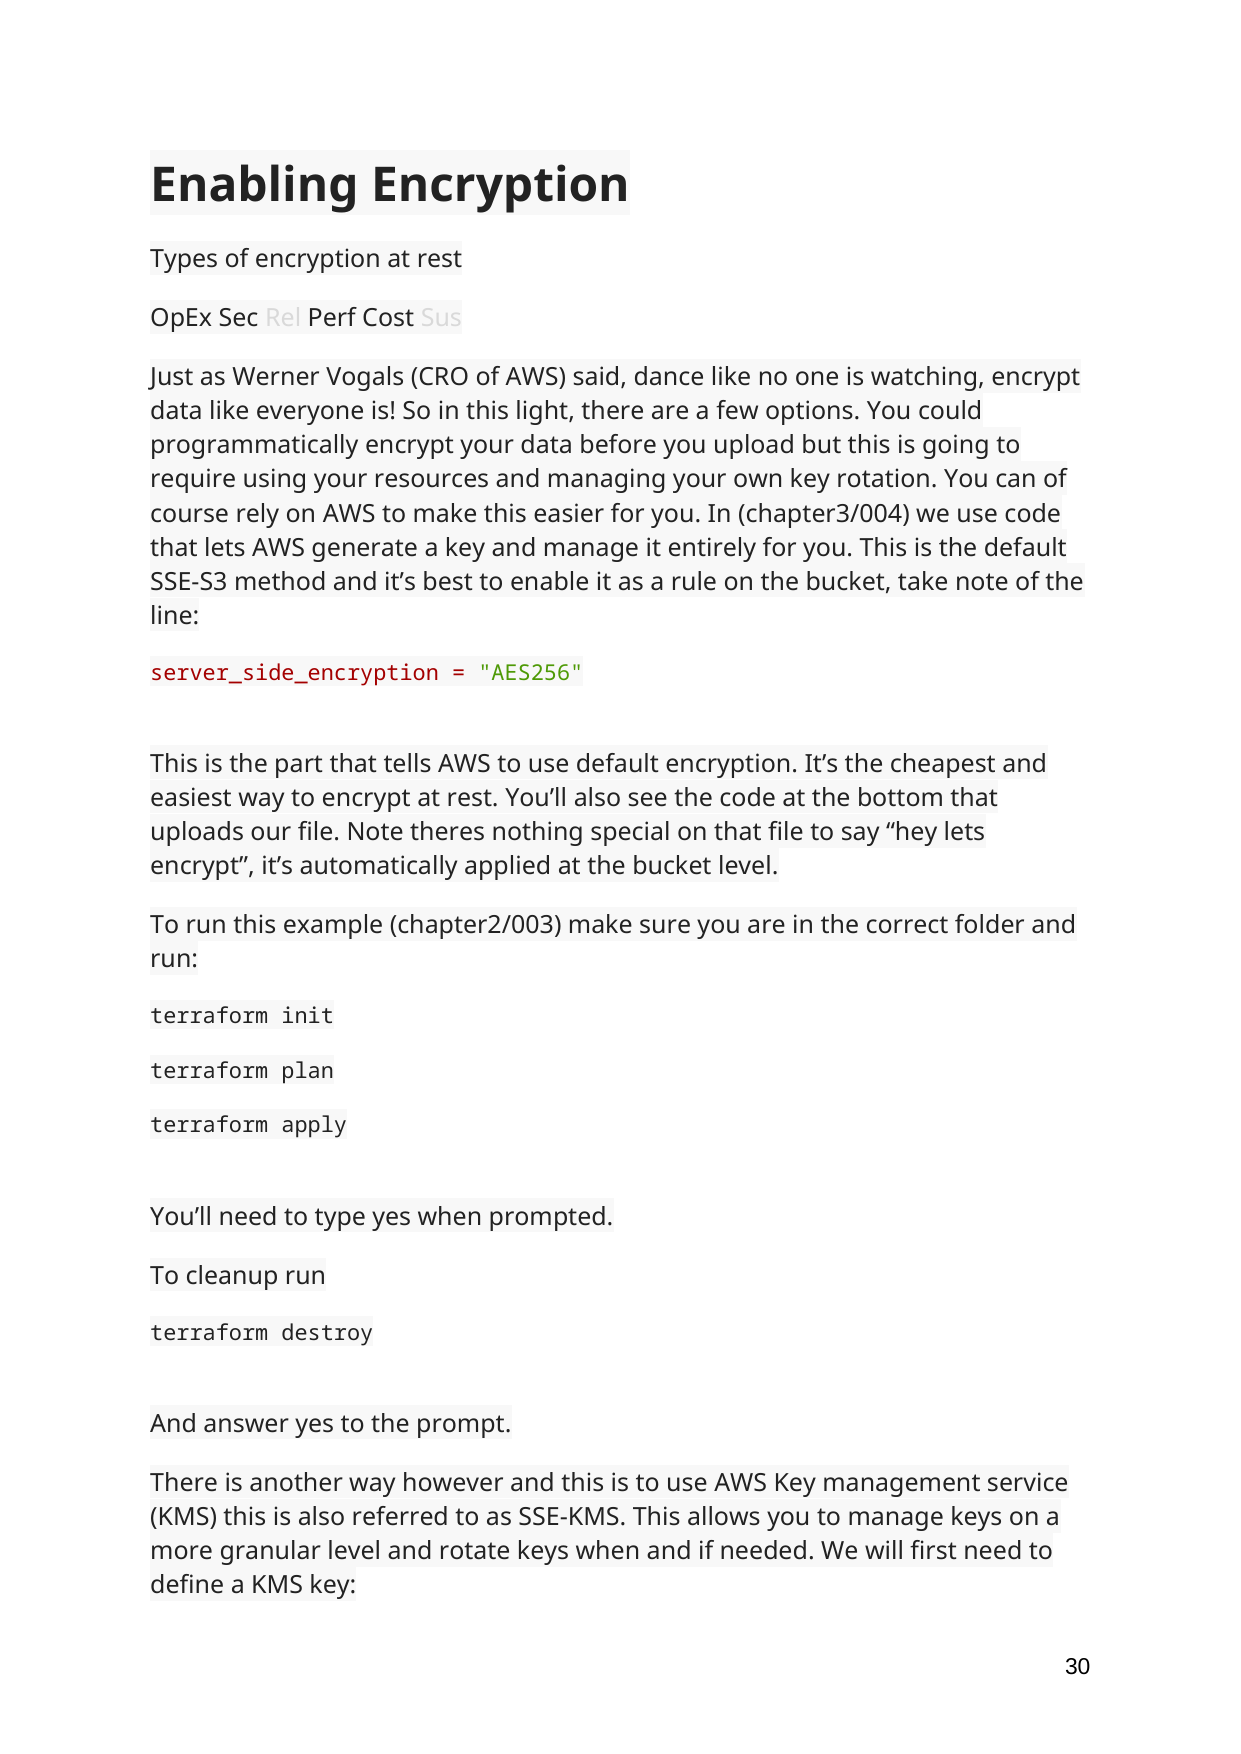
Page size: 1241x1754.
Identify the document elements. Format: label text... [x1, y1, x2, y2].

text terraform init [150, 1000, 1090, 1029]
text terraform destroy [150, 1316, 1090, 1346]
text server_side_encryption = "AES256" [150, 656, 1090, 686]
text terraform apply [150, 1109, 1090, 1139]
text terraform plan [150, 1054, 1090, 1084]
text There is another way however and this is to use AWS Key management service (KMS) this is also referred to as SSE-KMS. This allows you to manage keys on a more granular level and rotate keys when and if needed. We will first need to define a KMS key: [150, 1464, 1090, 1601]
text To cleanup run [150, 1257, 1090, 1291]
text You’ll need to type yes when prompted. [150, 1198, 1090, 1232]
text Types of encryption at rest [150, 241, 1090, 275]
text To run this example (chapter2/003) make sure you are in the correct folder and run: [150, 907, 1090, 975]
text And answer yes to the prompt. [150, 1405, 1090, 1439]
text Just as Werner Vogals (CRO of AWS) said, dance like no one is watching, encrypt data like everyone is! So in this light, there are a few options. You could programmatically encrypt your data before you upload but this is going to require using your resources and managing your own key rotation. You can of course rely on AWS to make this easier for you. In (chapter3/004) we use code that lets AWS generate a key and manage it entirely for you. This is the default SSE-S3 method and it’s best to enable it as a rule on the bucket, take note of the line: [150, 359, 1090, 631]
subtitle Enabling Encryption [150, 150, 1090, 215]
text This is the part that tells AWS to use default encryption. It’s the cheapest and easiest way to encrypt at rest. You’ll also see the code at the bottom that uploads our file. Note theres nothing special on that file to say “hey lets encrypt”, it’s automatically applied at the bucket level. [150, 745, 1090, 882]
text OpEx Sec Rel Perf Cost Sus [150, 300, 1090, 334]
